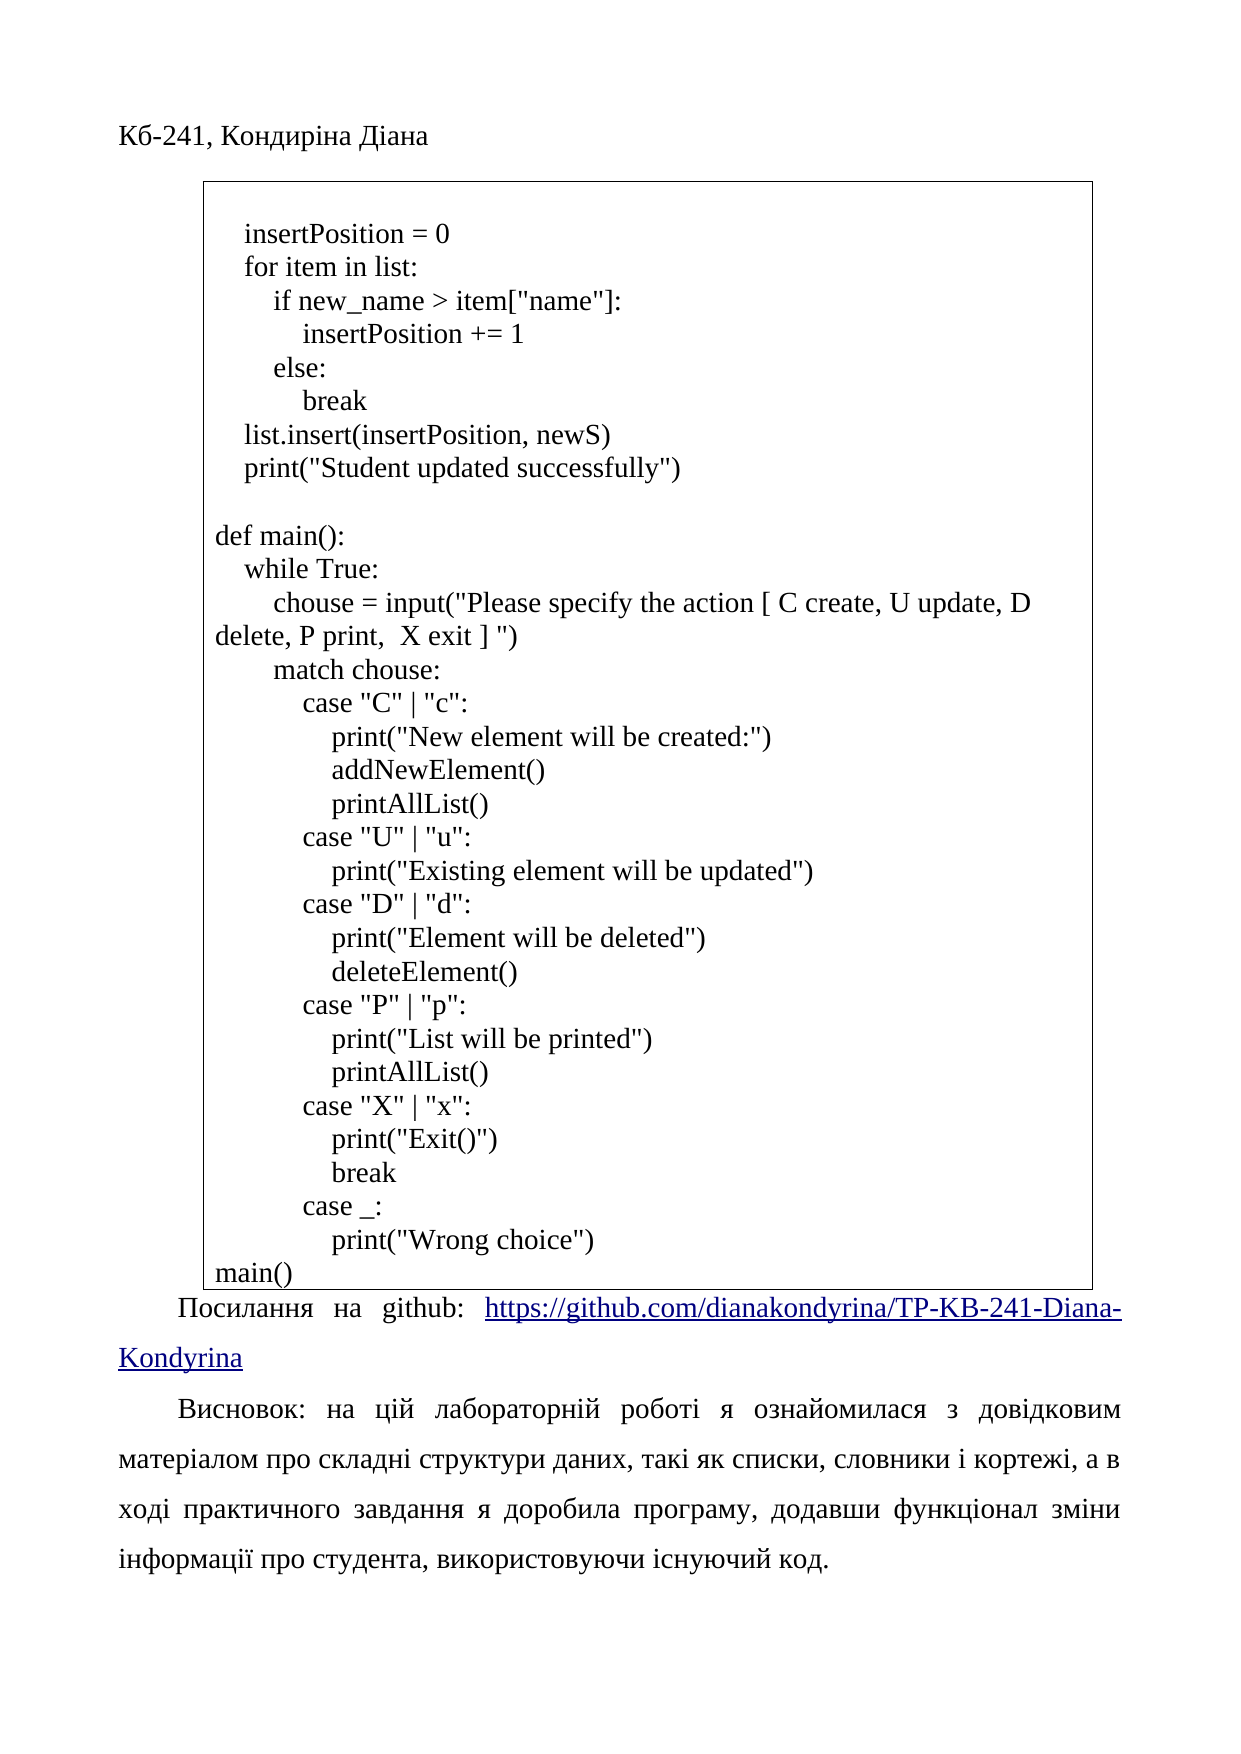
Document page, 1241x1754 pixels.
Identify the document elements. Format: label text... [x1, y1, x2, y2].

text Посилання на github: https://github.com/dianakondyrina/TP-KB-241-Diana-Kondyrina [118, 1290, 1122, 1374]
table_header insertPosition = 0 for item in list: if new_name > item["name"]: insertPosition += 1 else: break list.insert(insertPosition, newS) print("Student updated successfully") def main(): while True: chouse = input("Please specify the action [ C create, U update, D delete, P print, X exit ] ") match chouse: case "C" | "c": print("New element will be created:") addNewElement() printAllList() case "U" | "u": print("Existing element will be updated") case "D" | "d": print("Element will be deleted") deleteElement() case "P" | "p": print("List will be printed") printAllList() case "X" | "x": print("Exit()") break case _: print("Wrong choice") main() [204, 182, 1092, 1289]
text Висновок: на цій лабораторній роботі я ознайомилася з довідковим матеріалом про складні структури даних, такі як списки, словники і кортежі, а в ході практичного завдання я доробила програму, додавши функціонал зміни інформації про студента, використовуючи існуючий код. [118, 1391, 1122, 1575]
